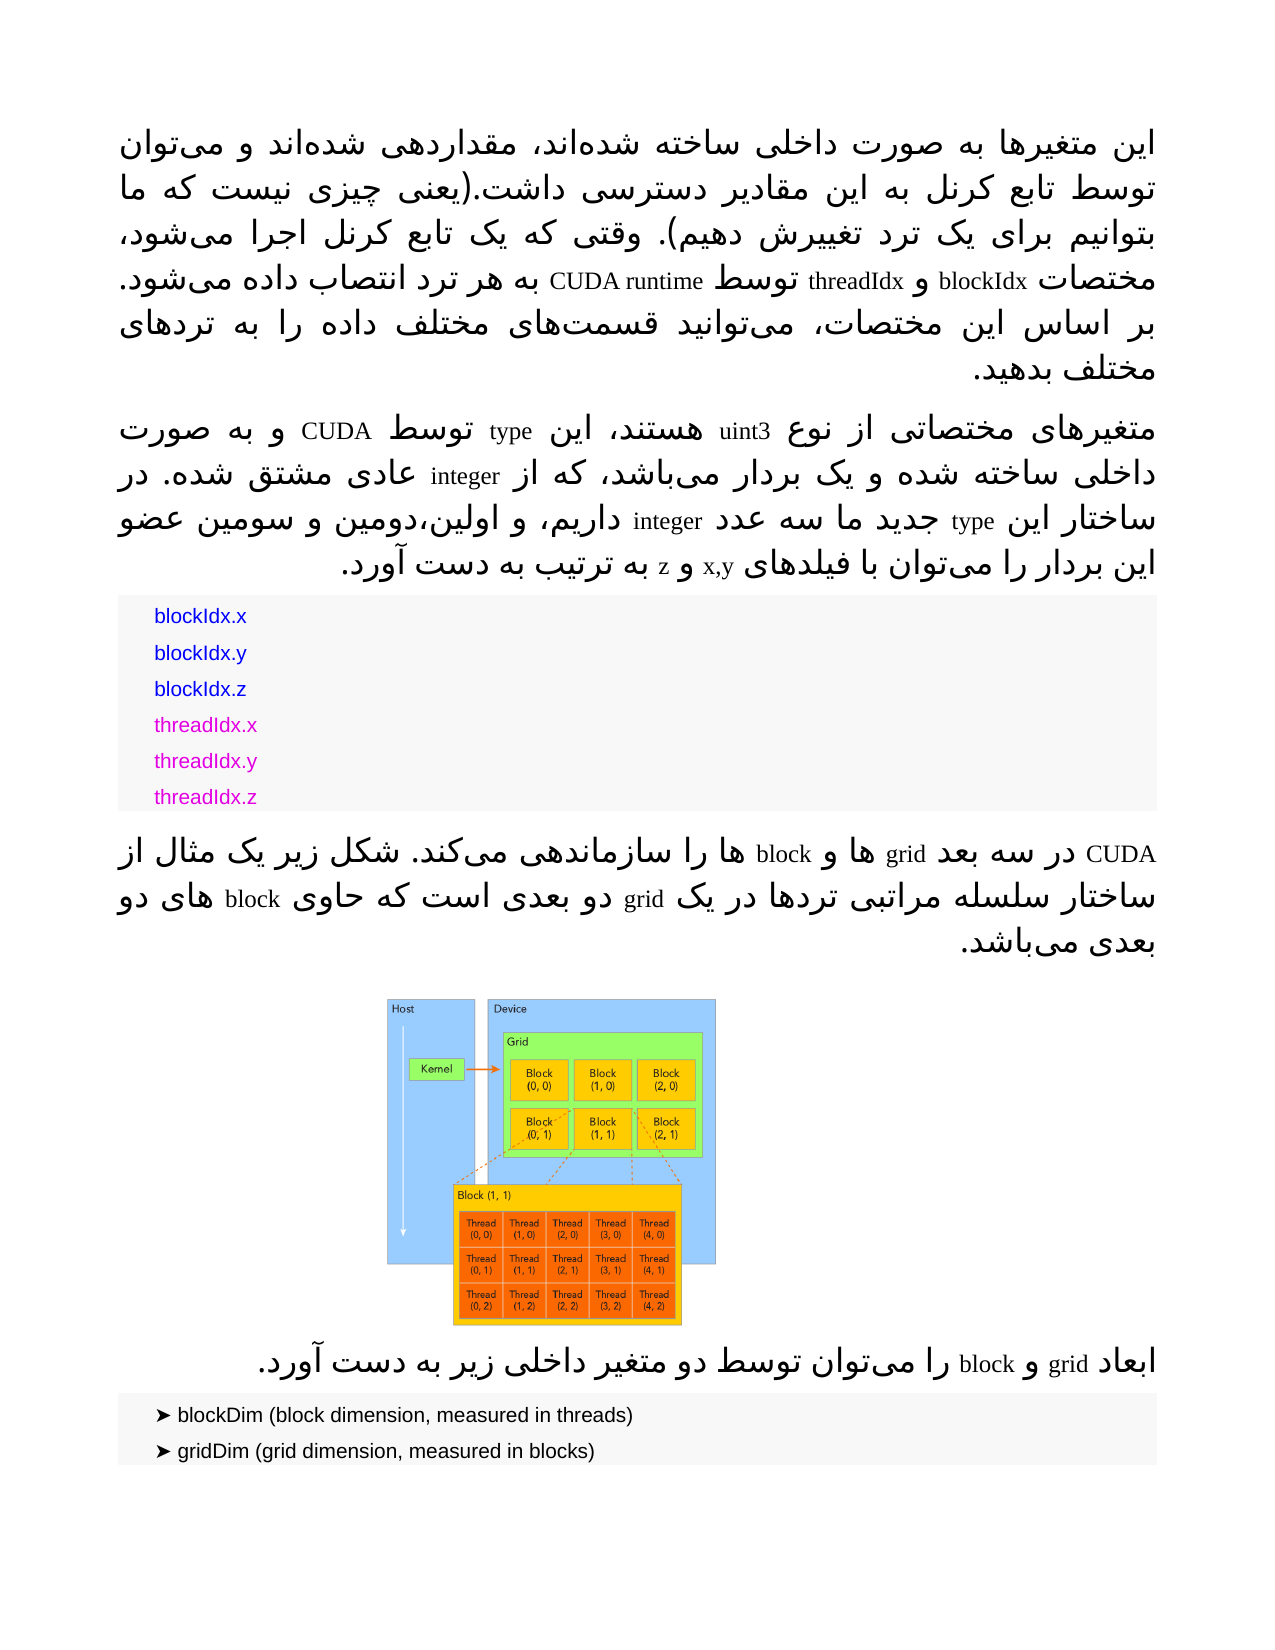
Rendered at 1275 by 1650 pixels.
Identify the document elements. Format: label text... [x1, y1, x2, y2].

text blockIdx.y [118, 631, 1157, 667]
text threadIdx.z [118, 775, 1157, 811]
text blockIdx.z [118, 667, 1157, 703]
text threadIdx.y [118, 739, 1157, 775]
text CUDA در سه بعد grid ها و block ها را سازماندهی می‌کند. شکل زیر یک مثال از ساختار سلسله مراتبی ترد‌ها در یک grid دو بعدی است که حاوی block های دو بعدی می‌باشد. [118, 826, 1157, 961]
text blockIdx.x [118, 595, 1157, 631]
text ابعاد grid و block را می‌توان توسط دو متغیر داخلی زیر به دست آورد. [118, 1336, 1157, 1381]
text متغیرهای مختصاتی از نوع uint3 هستند، این type توسط CUDA و به صورت داخلی ساخته شده و یک بردار می‌باشد، که از integer عادی مشتق شده. در ساختار این type جدید ما سه عدد integer داریم، و اولین،دومین و سومین عضو این بردار را می‌توان با فیلد‌های x,y و z به ترتیب به دست آورد. [118, 403, 1157, 583]
text threadIdx.x [118, 703, 1157, 739]
picture [283, 961, 992, 1329]
text ➤ blockDim (block dimension, measured in threads) [118, 1393, 1157, 1429]
text این متغیرها به صورت داخلی ساخته شده‌اند، مقداردهی شده‌اند و می‌توان توسط تابع کرنل به این مقادیر دسترسی داشت.(یعنی چیزی نیست که ما بتوانیم برای یک ترد تغییرش دهیم). وقتی که یک تابع کرنل اجرا می‌شود، مختصات blockIdx و threadIdx توسط CUDA runtime به هر ترد انتصاب داده می‌شود. بر اساس این مختصات، می‌توانید قسمت‌های مختلف داده را به ترد‌های مختلف بدهید. [118, 118, 1157, 388]
text ➤ gridDim (grid dimension, measured in blocks) [118, 1429, 1157, 1465]
